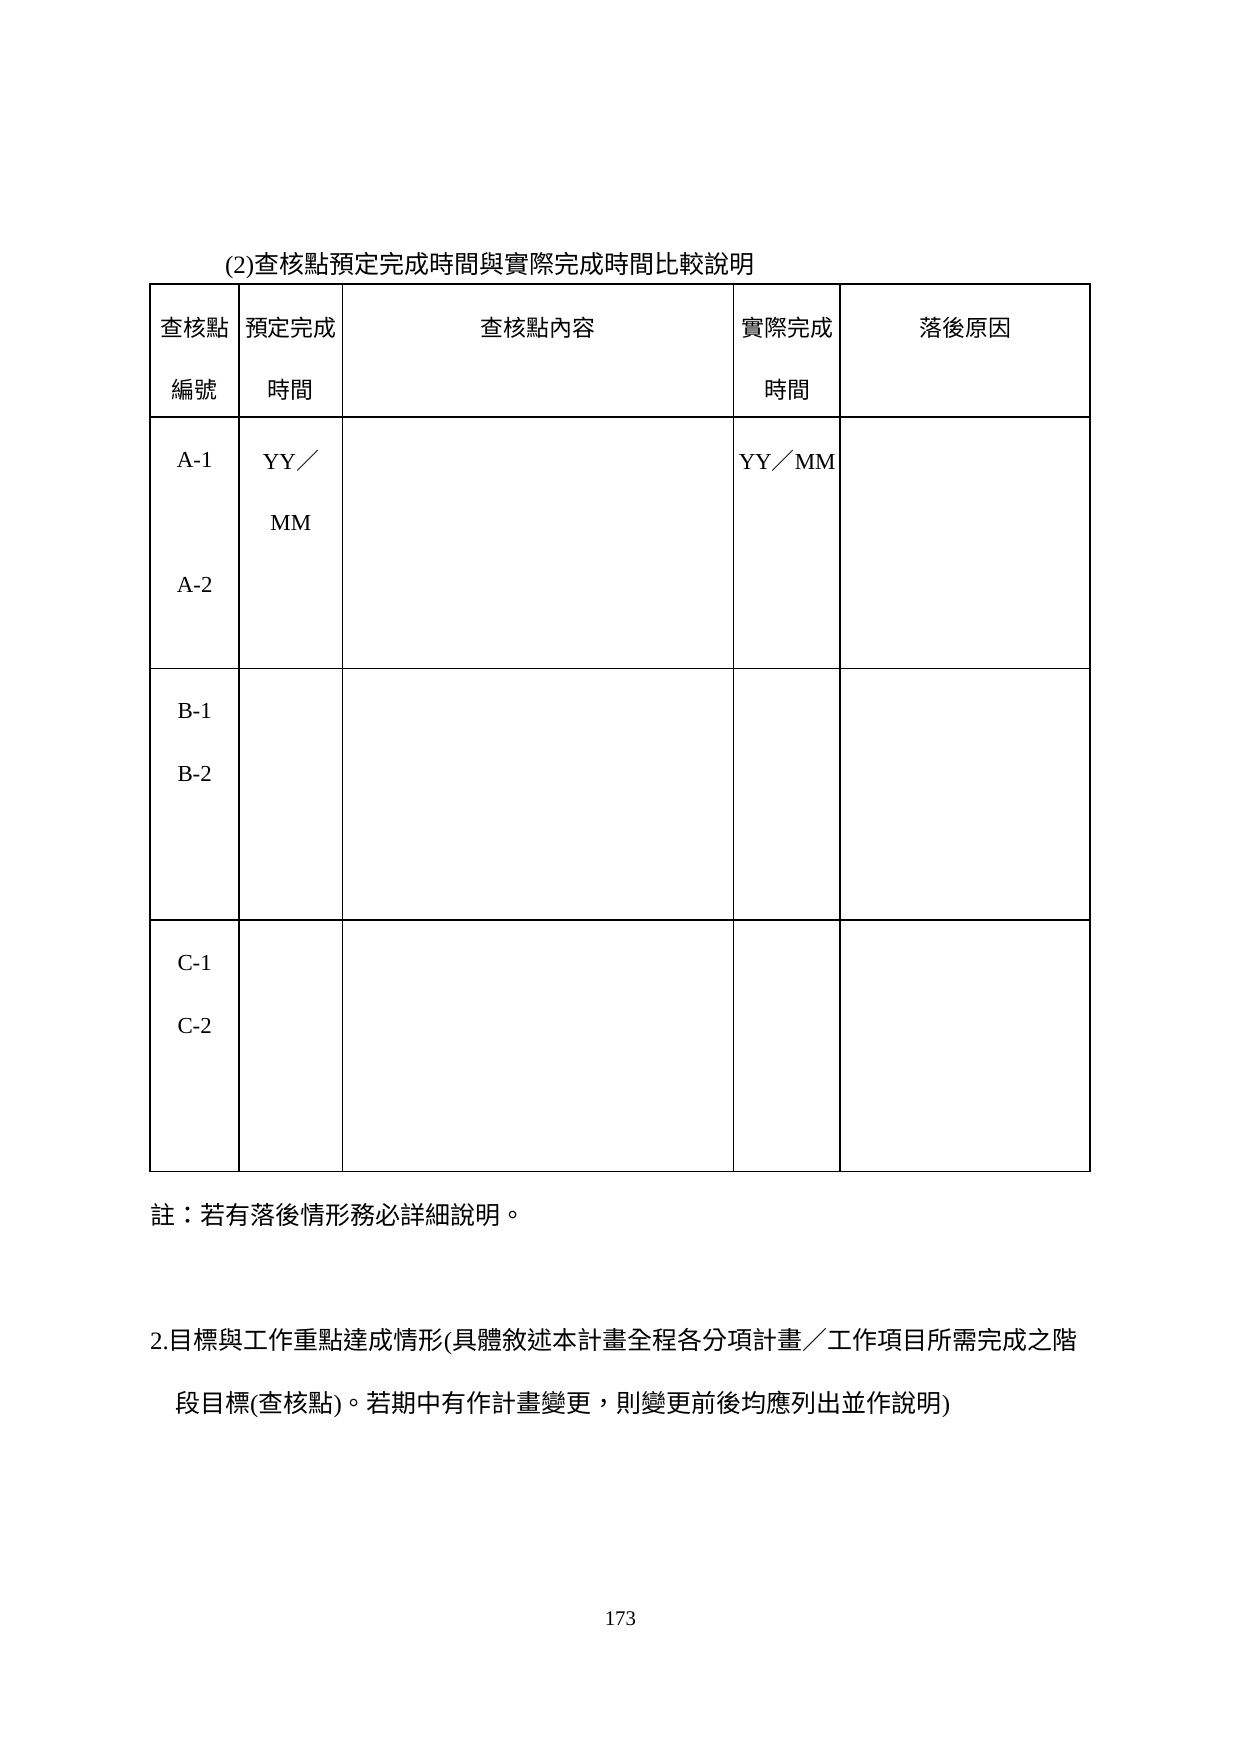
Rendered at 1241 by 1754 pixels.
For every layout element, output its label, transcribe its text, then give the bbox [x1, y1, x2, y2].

table_cell [151, 794, 238, 857]
table_cell [240, 857, 342, 919]
table_header 實際完成時間 [734, 285, 839, 416]
text 註：若有落後情形務必詳細說明。 [150, 1172, 1090, 1235]
table_cell [343, 921, 733, 983]
table_cell YY／MM [240, 418, 342, 543]
table_cell B-2 [151, 732, 238, 794]
table_cell [343, 857, 733, 919]
table_cell [240, 543, 342, 605]
table_cell [841, 418, 1089, 543]
table_header 預定完成時間 [240, 285, 342, 416]
table_cell [841, 983, 1089, 1046]
table_cell [841, 794, 1089, 857]
text (2)查核點預定完成時間與實際完成時間比較說明 [225, 221, 1090, 283]
table_cell [151, 857, 238, 919]
table_cell [734, 669, 839, 732]
table_cell [841, 605, 1089, 668]
table_cell [841, 669, 1089, 732]
table_cell [343, 794, 733, 857]
table_cell [151, 605, 238, 668]
table_cell [734, 732, 839, 794]
table_cell [240, 669, 342, 732]
table_cell [343, 1046, 733, 1108]
table_cell [734, 605, 839, 668]
text 2.目標與工作重點達成情形(具體敘述本計畫全程各分項計畫／工作項目所需完成之階段目標(查核點)。若期中有作計畫變更，則變更前後均應列出並作說明) [150, 1297, 1090, 1422]
table_cell [240, 732, 342, 794]
table_cell [240, 1046, 342, 1108]
table_cell [240, 605, 342, 668]
table_cell [343, 543, 733, 605]
table_cell [734, 543, 839, 605]
table_cell [841, 543, 1089, 605]
table_cell [240, 794, 342, 857]
table_cell [841, 921, 1089, 983]
table_header 落後原因 [841, 285, 1089, 416]
table_cell [841, 732, 1089, 794]
table_cell [343, 669, 733, 732]
table_cell [841, 1046, 1089, 1108]
table_cell [343, 418, 733, 543]
table_cell [343, 1108, 733, 1171]
table_cell [734, 857, 839, 919]
table_cell [240, 983, 342, 1046]
table_cell [734, 794, 839, 857]
table_cell [734, 983, 839, 1046]
table_cell B-1 [151, 669, 238, 732]
table_cell C-1 [151, 921, 238, 983]
table_cell [734, 1046, 839, 1108]
table_cell [151, 1108, 238, 1171]
table_cell [240, 1108, 342, 1171]
table_header 查核點編號 [151, 285, 238, 416]
table_cell [734, 921, 839, 983]
table_header 查核點內容 [343, 285, 733, 416]
table_cell [841, 1108, 1089, 1171]
table_cell A-1 [151, 418, 238, 543]
table_cell [151, 1046, 238, 1108]
table_cell [841, 857, 1089, 919]
table_cell [343, 605, 733, 668]
table_cell [240, 921, 342, 983]
table_cell [343, 983, 733, 1046]
table_cell [343, 732, 733, 794]
table_cell [734, 1108, 839, 1171]
table_cell C-2 [151, 983, 238, 1046]
table_cell YY／MM [734, 418, 839, 543]
table_cell A-2 [151, 543, 238, 605]
